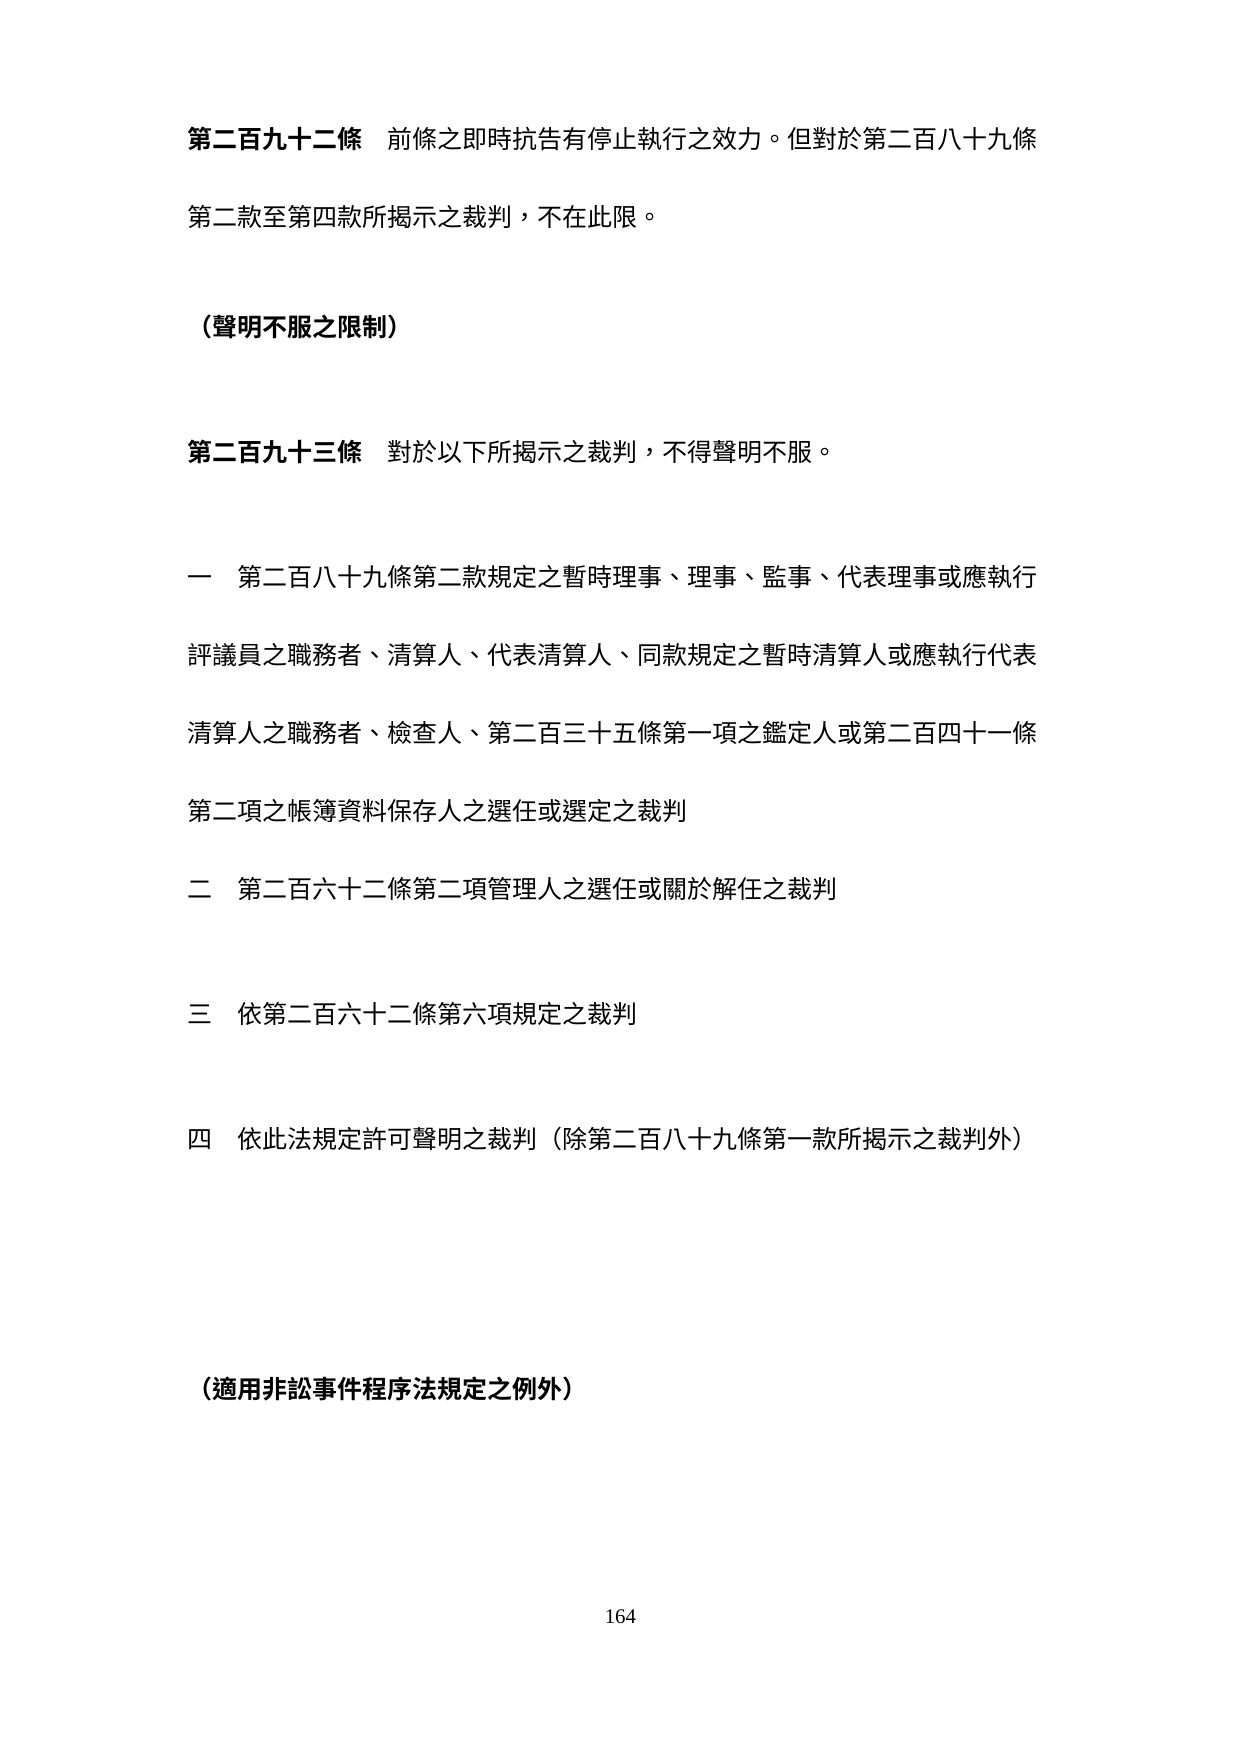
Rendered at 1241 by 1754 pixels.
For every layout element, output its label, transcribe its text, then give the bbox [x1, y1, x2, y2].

text 四 依此法規定許可聲明之裁判（除第二百八十九條第一款所揭示之裁判外） [187, 1096, 1053, 1159]
text （適用非訟事件程序法規定之例外） [187, 1346, 1053, 1409]
text 一 第二百八十九條第二款規定之暫時理事、理事、監事、代表理事或應執行評議員之職務者、清算人、代表清算人、同款規定之暫時清算人或應執行代表清算人之職務者、檢查人、第二百三十五條第一項之鑑定人或第二百四十一條第二項之帳簿資料保存人之選任或選定之裁判 [187, 534, 1053, 831]
text 第二百九十二條 前條之即時抗告有停止執行之效力。但對於第二百八十九條第二款至第四款所揭示之裁判，不在此限。 [187, 96, 1053, 237]
text 三 依第二百六十二條第六項規定之裁判 [187, 971, 1053, 1034]
text （聲明不服之限制） [187, 284, 1053, 346]
text 二 第二百六十二條第二項管理人之選任或關於解任之裁判 [187, 846, 1053, 909]
text 第二百九十三條 對於以下所揭示之裁判，不得聲明不服。 [187, 409, 1053, 471]
